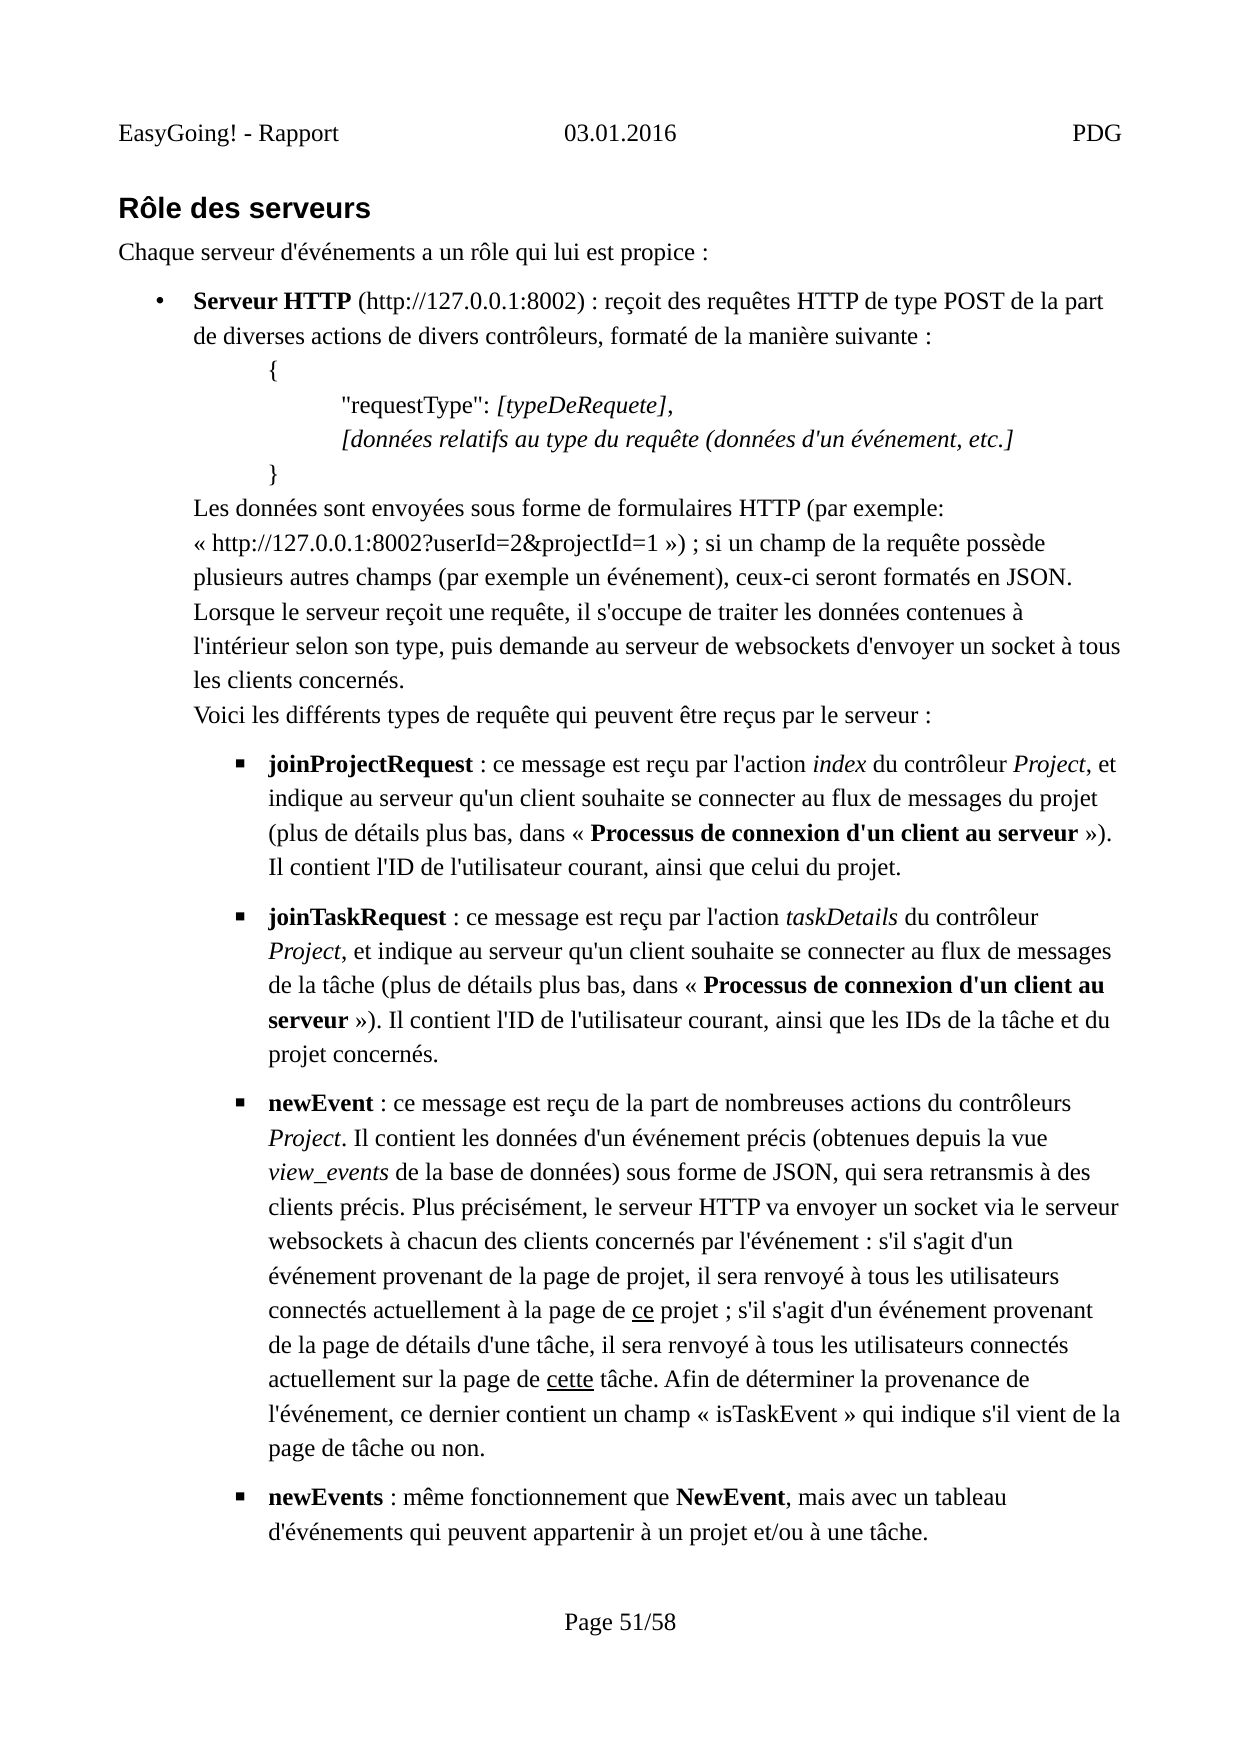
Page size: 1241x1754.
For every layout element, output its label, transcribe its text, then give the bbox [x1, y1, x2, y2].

list newEvent : ce message est reçu de la part de nombreuses actions du contrôleurs Project. Il contient les données d'un événement précis (obtenues depuis la vue view_events de la base de données) sous forme de JSON, qui sera retransmis à des clients précis. Plus précisément, le serveur HTTP va envoyer un socket via le serveur websockets à chacun des clients concernés par l'événement : s'il s'agit d'un événement provenant de la page de projet, il sera renvoyé à tous les utilisateurs connectés actuellement à la page de ce projet ; s'il s'agit d'un événement provenant de la page de détails d'une tâche, il sera renvoyé à tous les utilisateurs connectés actuellement sur la page de cette tâche. Afin de déterminer la provenance de l'événement, ce dernier contient un champ « isTaskEvent » qui indique s'il vient de la page de tâche ou non. [231, 1088, 1122, 1462]
text Chaque serveur d'événements a un rôle qui lui est propice : [118, 237, 1122, 266]
list joinProjectRequest : ce message est reçu par l'action index du contrôleur Project, et indique au serveur qu'un client souhaite se connecter au flux de messages du projet (plus de détails plus bas, dans « Processus de connexion d'un client au serveur »). Il contient l'ID de l'utilisateur courant, ainsi que celui du projet. [231, 749, 1122, 881]
subtitle Rôle des serveurs [118, 191, 1122, 225]
list Serveur HTTP (http://127.0.0.1:8002) : reçoit des requêtes HTTP de type POST de la part de diverses actions de divers contrôleurs, formaté de la manière suivante : { "requestType": [typeDeRequete], [données relatifs au type du requête (données d'un événement, etc.] } Les données sont envoyées sous forme de formulaires HTTP (par exemple: « http://127.0.0.1:8002?userId=2&projectId=1 ») ; si un champ de la requête possède plusieurs autres champs (par exemple un événement), ceux-ci seront formatés en JSON. Lorsque le serveur reçoit une requête, il s'occupe de traiter les données contenues à l'intérieur selon son type, puis demande au serveur de websockets d'envoyer un socket à tous les clients concernés. Voici les différents types de requête qui peuvent être reçus par le serveur : [156, 286, 1122, 729]
list joinTaskRequest : ce message est reçu par l'action taskDetails du contrôleur Project, et indique au serveur qu'un client souhaite se connecter au flux de messages de la tâche (plus de détails plus bas, dans « Processus de connexion d'un client au serveur »). Il contient l'ID de l'utilisateur courant, ainsi que les IDs de la tâche et du projet concernés. [231, 902, 1122, 1068]
list newEvents : même fonctionnement que NewEvent, mais avec un tableau d'événements qui peuvent appartenir à un projet et/ou à une tâche. [231, 1482, 1122, 1546]
